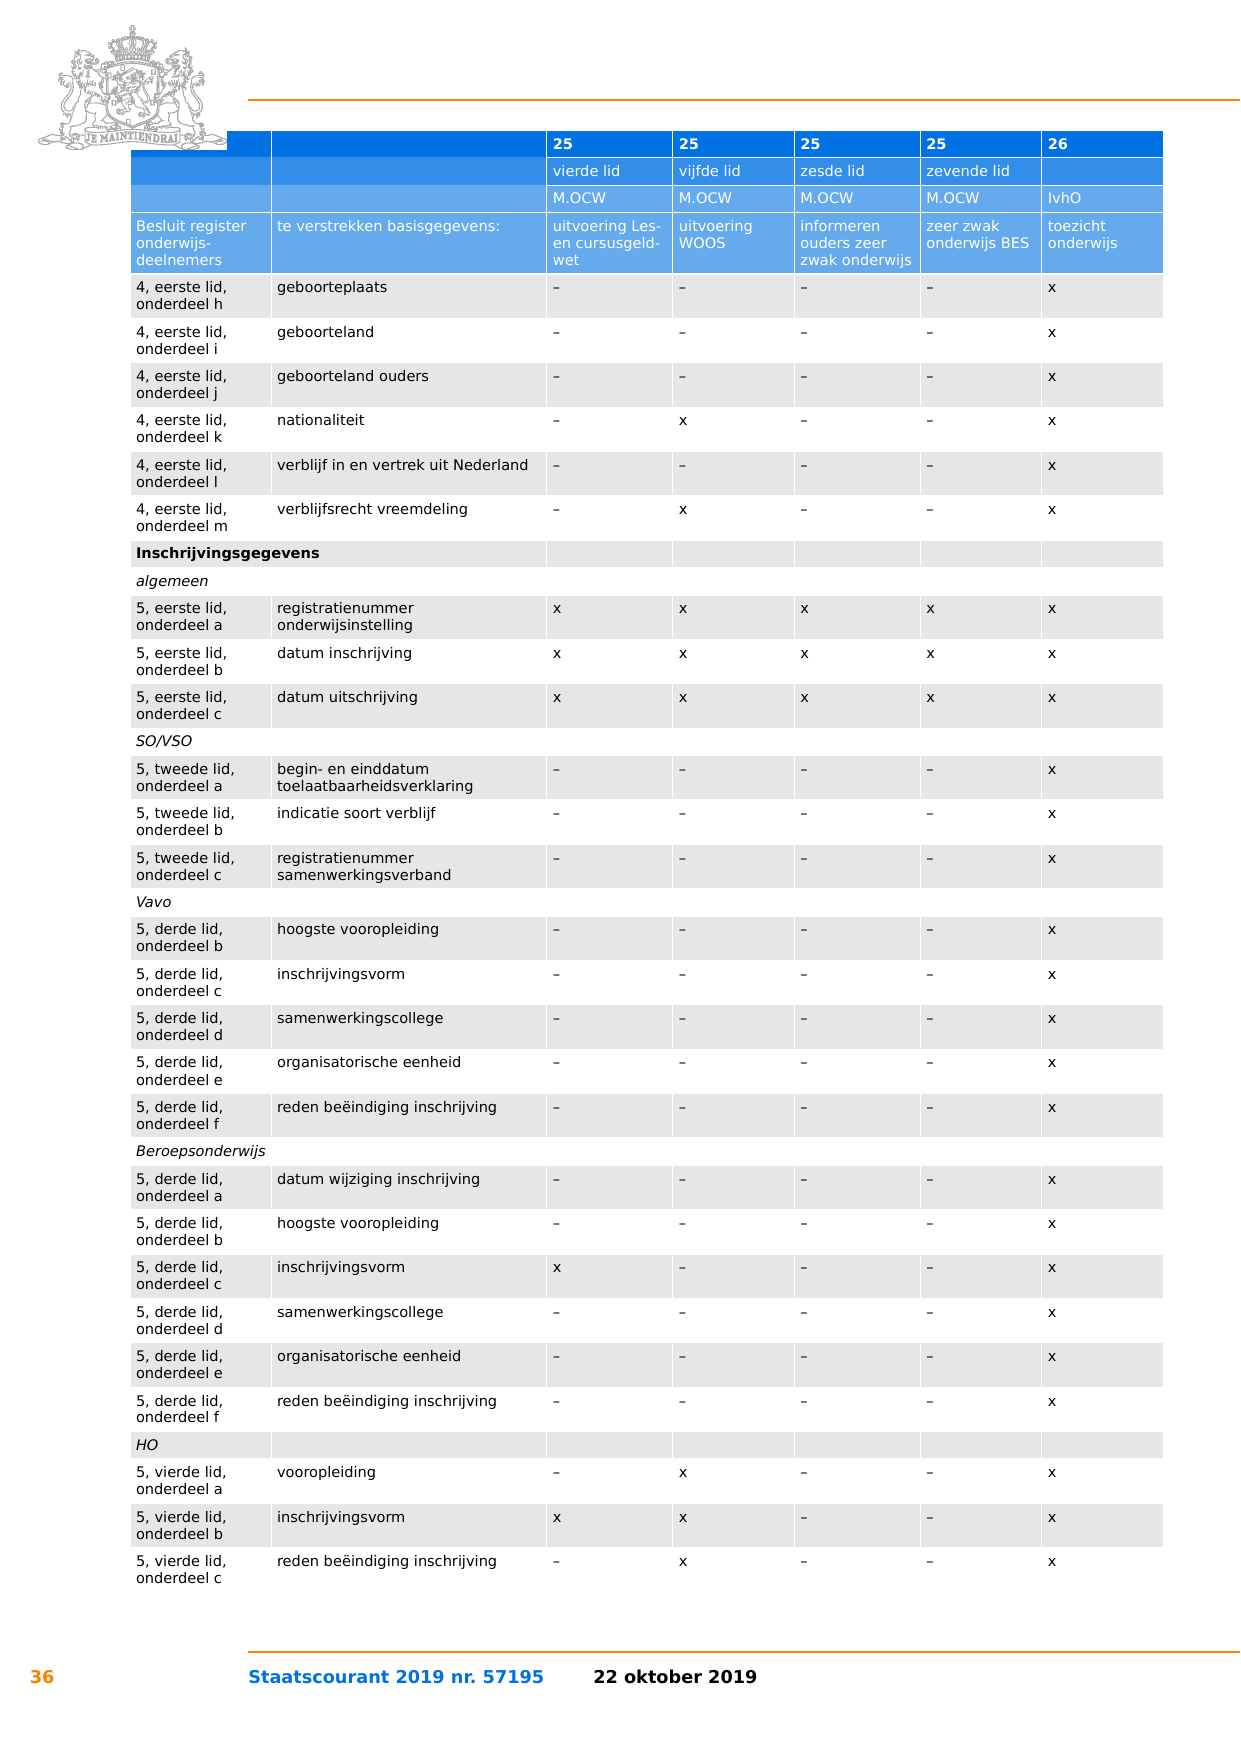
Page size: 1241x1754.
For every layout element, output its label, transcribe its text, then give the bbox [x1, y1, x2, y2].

table_cell x [1042, 845, 1163, 888]
table_cell x [547, 596, 672, 639]
table_cell – [673, 917, 794, 960]
table_cell – [673, 1166, 794, 1209]
table_cell x [795, 684, 920, 728]
table_cell 5, derde lid, onderdeel f [131, 1388, 271, 1431]
table_cell – [547, 1460, 672, 1503]
table_cell – [921, 1343, 1041, 1387]
table_cell hoogste vooropleiding [272, 917, 546, 960]
table_cell 5, eerste lid, onderdeel b [131, 640, 271, 683]
table_cell – [795, 917, 920, 960]
table_cell – [547, 800, 672, 844]
table_cell vijfde lid [673, 158, 794, 185]
table_cell [673, 541, 794, 567]
table_cell – [795, 1299, 920, 1342]
table_cell x [673, 640, 794, 683]
table_cell – [921, 1094, 1041, 1137]
table_cell – [673, 961, 794, 1004]
table_cell – [673, 1343, 794, 1387]
table_cell 4, eerste lid, onderdeel l [131, 452, 271, 495]
table_cell – [547, 496, 672, 540]
table_cell reden beëindiging inschrijving [272, 1548, 546, 1592]
table_cell [1042, 729, 1163, 755]
table_cell geboorteland ouders [272, 363, 546, 407]
table_cell – [673, 800, 794, 844]
table_cell – [921, 961, 1041, 1004]
table_cell – [795, 275, 920, 318]
table_cell – [673, 756, 794, 799]
table_cell x [673, 596, 794, 639]
table_cell [795, 889, 920, 916]
table_cell – [673, 845, 794, 888]
table_cell 5, derde lid, onderdeel b [131, 917, 271, 960]
table_cell x [1042, 1299, 1163, 1342]
table_cell x [547, 640, 672, 683]
table_cell [1042, 889, 1163, 916]
table_cell – [673, 1255, 794, 1298]
table_cell – [547, 452, 672, 495]
table_cell x [1042, 917, 1163, 960]
table_cell x [1042, 800, 1163, 844]
table_cell x [1042, 1166, 1163, 1209]
table_header 26 [1042, 131, 1163, 157]
table_cell samenwerkingscollege [272, 1299, 546, 1342]
table_cell – [547, 1094, 672, 1137]
table_cell – [795, 1548, 920, 1592]
table_cell 5, derde lid, onderdeel b [131, 1210, 271, 1253]
table_cell x [1042, 1548, 1163, 1592]
table_cell 5, vierde lid, onderdeel c [131, 1548, 271, 1592]
table_cell [673, 1432, 794, 1458]
table_cell M.OCW [921, 186, 1041, 212]
table_cell x [1042, 1210, 1163, 1253]
table_cell x [1042, 319, 1163, 362]
table_cell – [795, 1166, 920, 1209]
table_cell – [795, 1210, 920, 1253]
table_cell x [1042, 961, 1163, 1004]
table_cell – [921, 800, 1041, 844]
table_cell – [673, 1094, 794, 1137]
table_cell – [547, 1299, 672, 1342]
table_cell 4, eerste lid, onderdeel h [131, 275, 271, 318]
table_cell – [673, 1050, 794, 1093]
table_cell M.OCW [547, 186, 672, 212]
table_cell [1042, 158, 1163, 185]
table_cell [795, 729, 920, 755]
table_cell x [1042, 1388, 1163, 1431]
table_cell [921, 541, 1041, 567]
table_cell [921, 889, 1041, 916]
table_cell – [921, 275, 1041, 318]
table_cell x [1042, 1255, 1163, 1298]
table_cell – [795, 1460, 920, 1503]
table_cell algemeen [131, 568, 271, 594]
table_cell x [921, 596, 1041, 639]
table_cell 5, derde lid, onderdeel d [131, 1005, 271, 1049]
table_cell [547, 1432, 672, 1458]
table_cell – [547, 319, 672, 362]
table_cell x [547, 684, 672, 728]
table_cell – [795, 845, 920, 888]
table_cell vooropleiding [272, 1460, 546, 1503]
table_cell – [795, 363, 920, 407]
table_cell – [921, 1005, 1041, 1049]
table_cell – [795, 1343, 920, 1387]
table_cell [1042, 568, 1163, 594]
table_cell x [547, 1255, 672, 1298]
table_cell – [547, 363, 672, 407]
table_cell organisatorische eenheid [272, 1050, 546, 1093]
table_cell organisatorische eenheid [272, 1343, 546, 1387]
table_cell registratienummer onderwijsinstelling [272, 596, 546, 639]
table_cell – [921, 1166, 1041, 1209]
table_cell HO [131, 1432, 271, 1458]
table_cell – [547, 275, 672, 318]
table_cell begin- en einddatum toelaatbaarheidsverklaring [272, 756, 546, 799]
table_cell [272, 729, 546, 755]
table_cell [795, 1432, 920, 1458]
table_cell – [673, 1210, 794, 1253]
table_cell – [921, 1299, 1041, 1342]
table_cell x [1042, 596, 1163, 639]
table_cell 5, tweede lid, onderdeel a [131, 756, 271, 799]
table_cell 4, eerste lid, onderdeel i [131, 319, 271, 362]
table_cell [921, 1139, 1041, 1165]
table_cell – [795, 961, 920, 1004]
table_cell M.OCW [795, 186, 920, 212]
table_cell [921, 1432, 1041, 1458]
table_cell 5, derde lid, onderdeel e [131, 1050, 271, 1093]
table_cell x [673, 1504, 794, 1547]
table_cell informeren ouders zeer zwak onderwijs [795, 213, 920, 273]
table_cell SO/VSO [131, 729, 271, 755]
table_cell 5, vierde lid, onderdeel a [131, 1460, 271, 1503]
table_cell – [673, 275, 794, 318]
table_cell [795, 568, 920, 594]
table_cell datum inschrijving [272, 640, 546, 683]
table_cell x [1042, 1460, 1163, 1503]
table_cell – [547, 408, 672, 451]
table_cell [272, 1432, 546, 1458]
table_cell – [921, 1548, 1041, 1592]
table_cell uitvoering WOOS [673, 213, 794, 273]
table_cell 4, eerste lid, onderdeel m [131, 496, 271, 540]
table_cell x [673, 496, 794, 540]
table_cell toezicht onderwijs [1042, 213, 1163, 273]
table_cell x [795, 640, 920, 683]
table_cell reden beëindiging inschrijving [272, 1388, 546, 1431]
table_cell – [547, 1548, 672, 1592]
table_cell x [673, 684, 794, 728]
table_cell – [547, 845, 672, 888]
table_cell – [921, 845, 1041, 888]
table_cell 5, tweede lid, onderdeel c [131, 845, 271, 888]
table_cell – [795, 1255, 920, 1298]
table_cell [673, 568, 794, 594]
table_cell [1042, 1139, 1163, 1165]
table_cell – [547, 1343, 672, 1387]
table_cell [547, 568, 672, 594]
table_cell Besluit register onderwijs-deelnemers [131, 213, 271, 273]
table_cell 5, eerste lid, onderdeel a [131, 596, 271, 639]
table_cell 5, derde lid, onderdeel c [131, 1255, 271, 1298]
table_cell – [547, 917, 672, 960]
table_cell x [1042, 1504, 1163, 1547]
table_cell – [547, 756, 672, 799]
table_cell uitvoering Les- en cursusgeld-wet [547, 213, 672, 273]
table_cell – [921, 1255, 1041, 1298]
table_cell – [921, 1388, 1041, 1431]
table_cell [921, 729, 1041, 755]
table_cell – [547, 1005, 672, 1049]
table_cell x [1042, 496, 1163, 540]
table_cell – [795, 800, 920, 844]
table_header 25 [795, 131, 920, 157]
table_cell – [921, 1460, 1041, 1503]
table_cell – [673, 452, 794, 495]
table_cell x [1042, 1005, 1163, 1049]
table_cell – [795, 1388, 920, 1431]
table_cell x [1042, 1094, 1163, 1137]
table_cell – [921, 756, 1041, 799]
table_cell x [921, 684, 1041, 728]
table_cell samenwerkingscollege [272, 1005, 546, 1049]
table_cell te verstrekken basisgegevens: [272, 213, 546, 273]
table_cell [547, 1139, 672, 1165]
table_cell – [921, 917, 1041, 960]
table_cell – [795, 1504, 920, 1547]
table_cell x [1042, 363, 1163, 407]
table_cell indicatie soort verblijf [272, 800, 546, 844]
table_cell reden beëindiging inschrijving [272, 1094, 546, 1137]
table_cell – [673, 319, 794, 362]
table_cell – [795, 319, 920, 362]
table_header [272, 131, 546, 157]
table_cell x [1042, 1050, 1163, 1093]
table_cell [1042, 1432, 1163, 1458]
table_cell – [921, 319, 1041, 362]
table_cell x [921, 640, 1041, 683]
table_cell – [673, 363, 794, 407]
table_cell 5, derde lid, onderdeel c [131, 961, 271, 1004]
table_cell – [795, 408, 920, 451]
table_cell – [921, 452, 1041, 495]
table_cell – [921, 363, 1041, 407]
table_cell – [547, 1388, 672, 1431]
table_cell zevende lid [921, 158, 1041, 185]
table_cell [272, 889, 546, 916]
table_cell verblijf in en vertrek uit Nederland [272, 452, 546, 495]
table_cell x [1042, 684, 1163, 728]
table_cell [921, 568, 1041, 594]
table_cell [272, 568, 546, 594]
table_cell 5, tweede lid, onderdeel b [131, 800, 271, 844]
table_cell datum wijziging inschrijving [272, 1166, 546, 1209]
table_cell 5, vierde lid, onderdeel b [131, 1504, 271, 1547]
table_cell geboorteland [272, 319, 546, 362]
table_cell – [921, 1210, 1041, 1253]
table_cell – [547, 961, 672, 1004]
table_cell x [1042, 640, 1163, 683]
table_cell x [673, 1548, 794, 1592]
table_cell – [921, 1050, 1041, 1093]
table_cell – [673, 1005, 794, 1049]
table_cell Vavo [131, 889, 271, 916]
table_cell [1042, 541, 1163, 567]
table_cell – [921, 496, 1041, 540]
table_cell Beroepsonderwijs [131, 1139, 546, 1165]
table_cell IvhO [1042, 186, 1163, 212]
table_cell x [1042, 452, 1163, 495]
table_cell 5, eerste lid, onderdeel c [131, 684, 271, 728]
table_cell inschrijvingsvorm [272, 961, 546, 1004]
table_cell [547, 729, 672, 755]
table_cell 5, derde lid, onderdeel f [131, 1094, 271, 1137]
table_cell – [921, 408, 1041, 451]
table_cell – [795, 756, 920, 799]
table_cell zeer zwak onderwijs BES [921, 213, 1041, 273]
table_cell – [547, 1050, 672, 1093]
table_cell [547, 889, 672, 916]
table_cell 4, eerste lid, onderdeel j [131, 363, 271, 407]
table_cell zesde lid [795, 158, 920, 185]
table_cell – [795, 1094, 920, 1137]
table_cell nationaliteit [272, 408, 546, 451]
table_header [131, 131, 271, 157]
table_header 25 [547, 131, 672, 157]
table_cell – [795, 1050, 920, 1093]
table_header 25 [921, 131, 1041, 157]
table_cell [795, 541, 920, 567]
table_cell [795, 1139, 920, 1165]
table_cell – [795, 1005, 920, 1049]
table_cell x [673, 408, 794, 451]
table_cell registratienummer samenwerkingsverband [272, 845, 546, 888]
table_cell [673, 1139, 794, 1165]
table_header 25 [673, 131, 794, 157]
table_cell vierde lid [547, 158, 672, 185]
table_cell – [795, 452, 920, 495]
table_cell x [1042, 756, 1163, 799]
table_cell x [795, 596, 920, 639]
table_cell inschrijvingsvorm [272, 1255, 546, 1298]
picture [38, 25, 227, 150]
table_cell M.OCW [673, 186, 794, 212]
table_cell geboorteplaats [272, 275, 546, 318]
table_cell datum uitschrijving [272, 684, 546, 728]
table_cell 5, derde lid, onderdeel d [131, 1299, 271, 1342]
table_cell – [921, 1504, 1041, 1547]
table_cell [673, 889, 794, 916]
table_cell verblijfsrecht vreemdeling [272, 496, 546, 540]
table_cell 5, derde lid, onderdeel e [131, 1343, 271, 1387]
table_cell – [547, 1166, 672, 1209]
table_cell x [1042, 1343, 1163, 1387]
table_cell x [1042, 275, 1163, 318]
table_cell – [547, 1210, 672, 1253]
table_cell 4, eerste lid, onderdeel k [131, 408, 271, 451]
table_cell – [795, 496, 920, 540]
table_cell hoogste vooropleiding [272, 1210, 546, 1253]
table_cell 5, derde lid, onderdeel a [131, 1166, 271, 1209]
table_cell x [547, 1504, 672, 1547]
table_cell x [1042, 408, 1163, 451]
table_cell inschrijvingsvorm [272, 1504, 546, 1547]
table_cell x [673, 1460, 794, 1503]
table_cell – [673, 1388, 794, 1431]
table_cell – [673, 1299, 794, 1342]
table_cell Inschrijvingsgegevens [131, 541, 546, 567]
table_cell [547, 541, 672, 567]
table_cell [673, 729, 794, 755]
